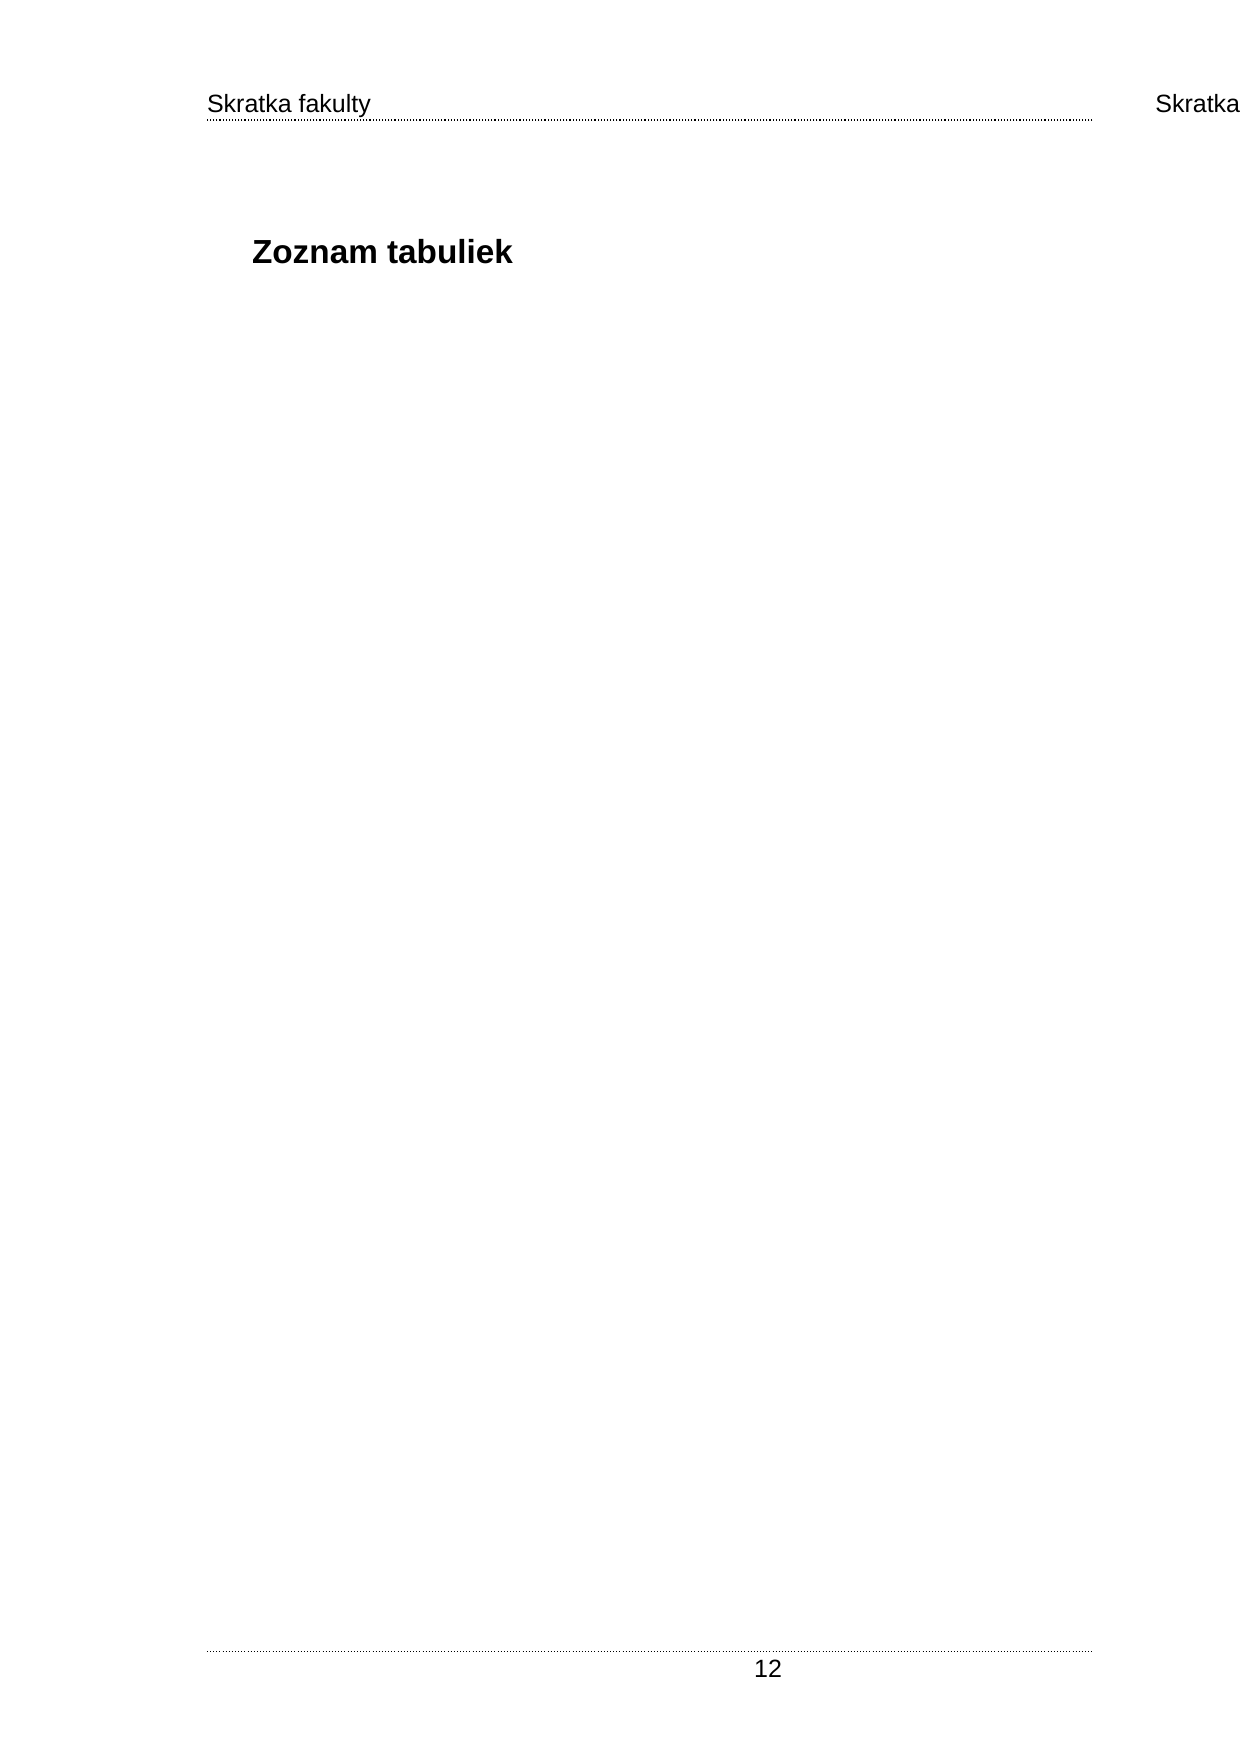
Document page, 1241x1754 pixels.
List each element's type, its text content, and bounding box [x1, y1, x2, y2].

list Zoznam tabuliek [207, 232, 1092, 270]
